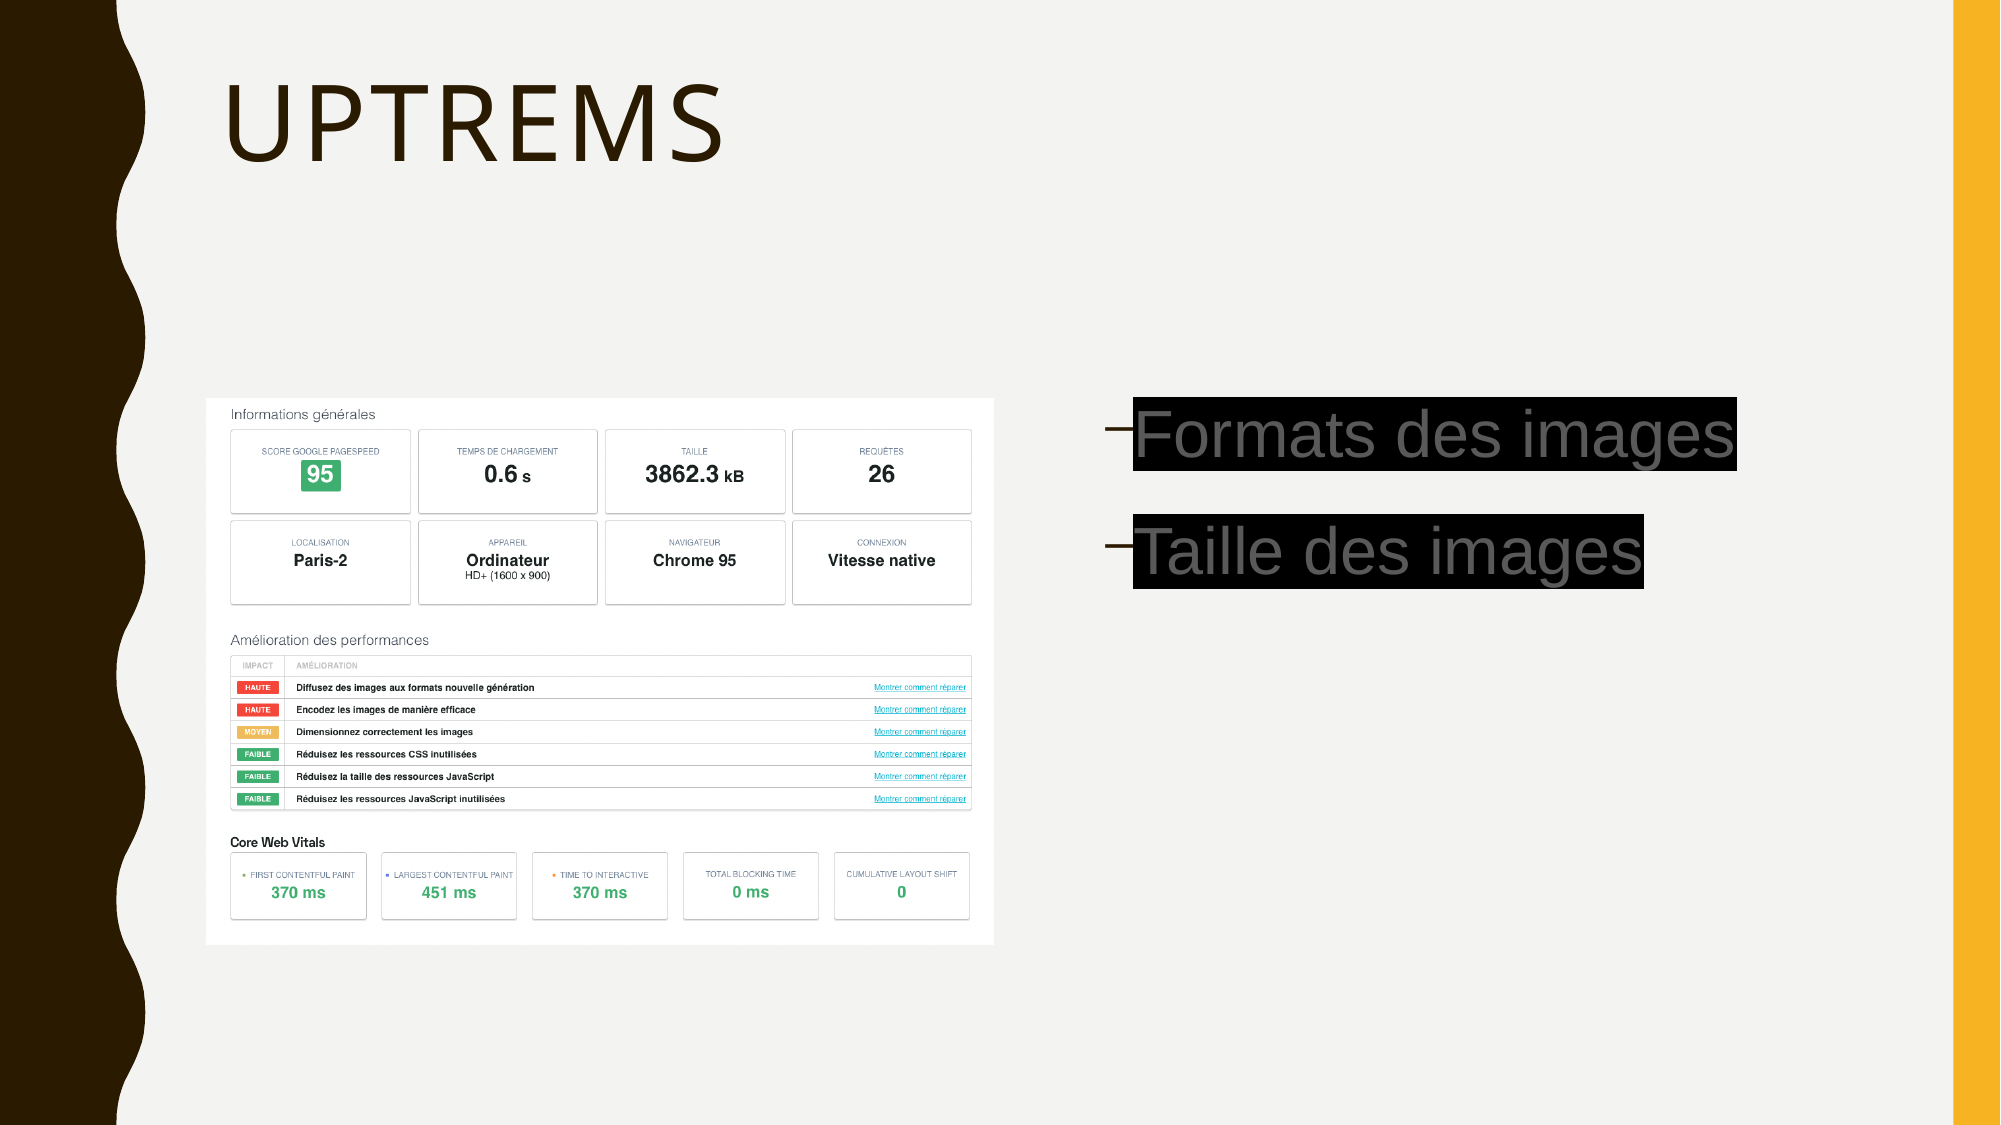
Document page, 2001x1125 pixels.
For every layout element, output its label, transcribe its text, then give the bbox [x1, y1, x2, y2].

list Formats des images Taille des images [1090, 375, 1878, 969]
title Uptrems [205, 62, 1875, 308]
picture [206, 398, 994, 945]
